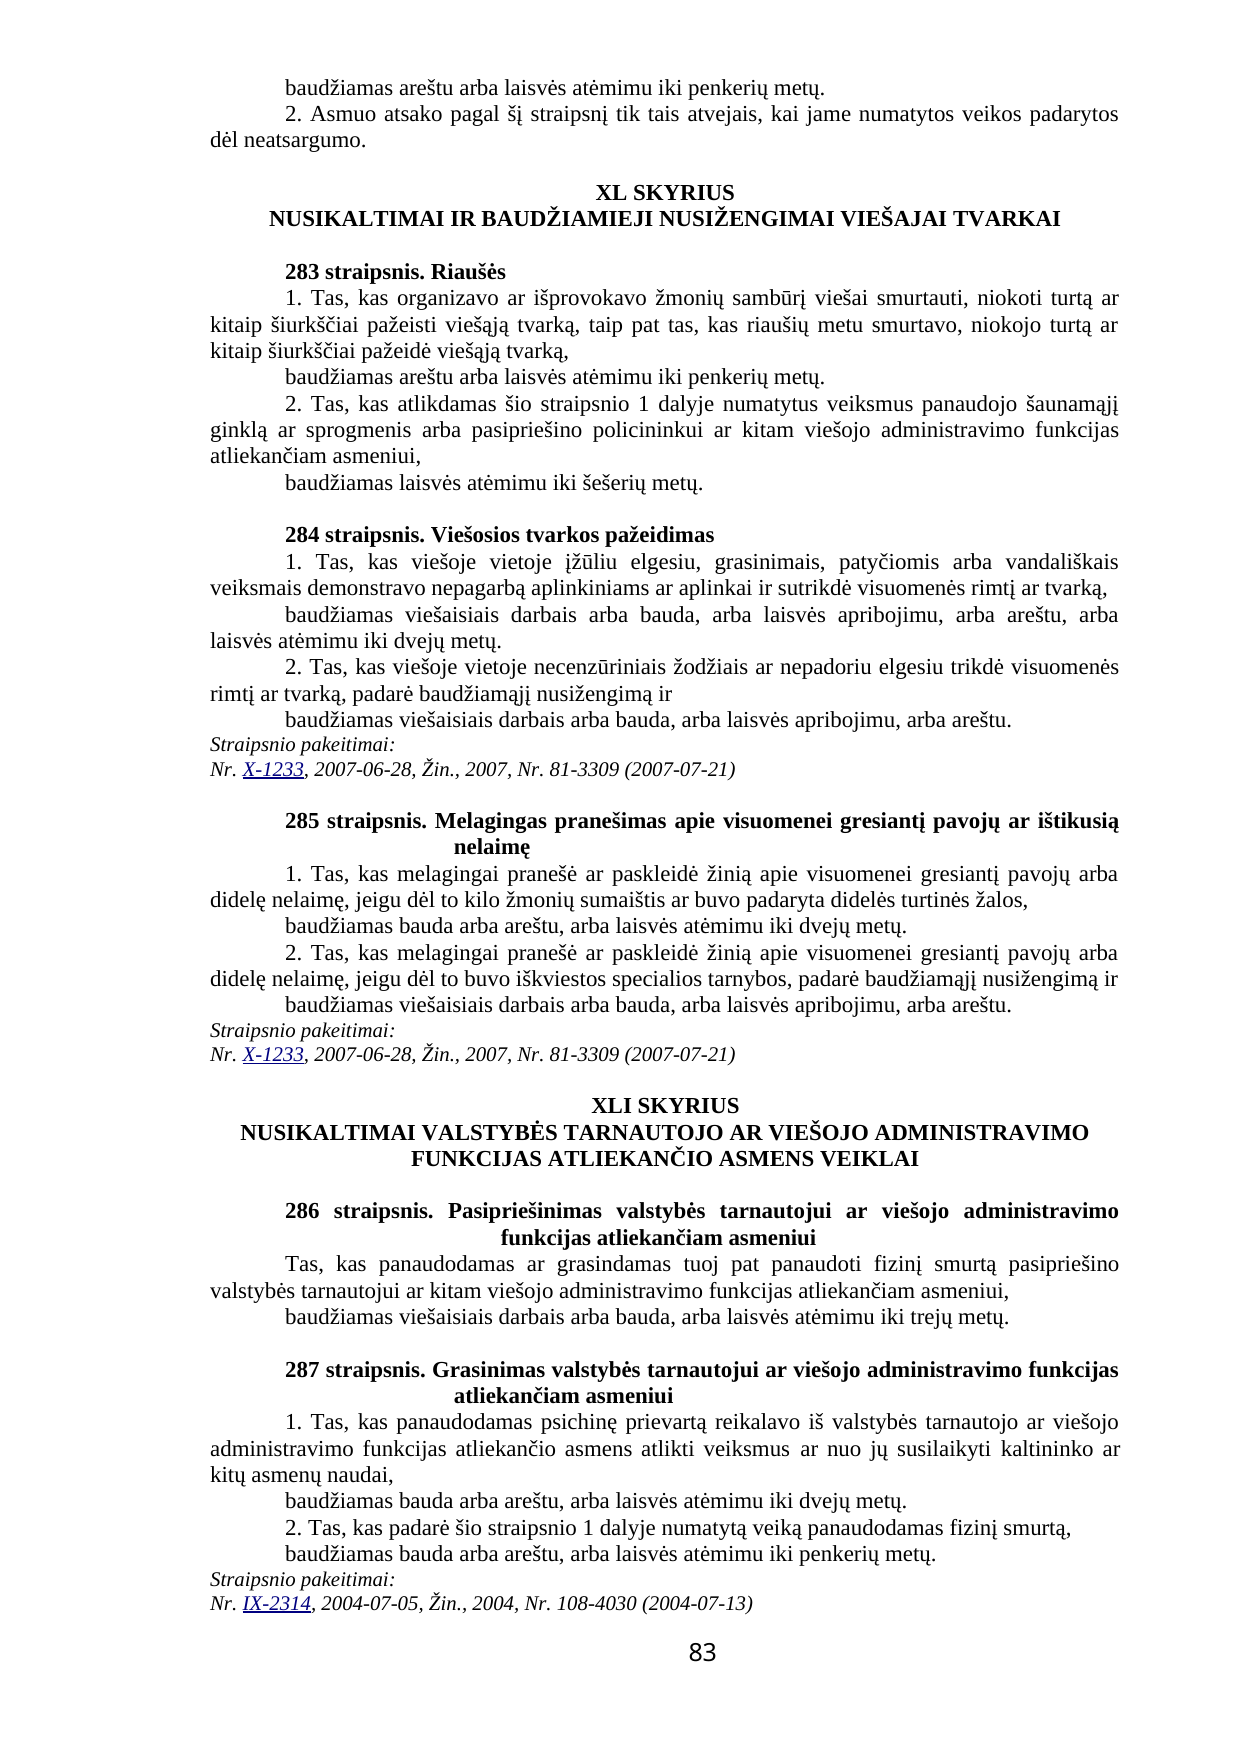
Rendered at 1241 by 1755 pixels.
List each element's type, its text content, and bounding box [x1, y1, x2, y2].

text baudžiamas bauda arba areštu, arba laisvės atėmimu iki dvejų metų. [210, 912, 1120, 939]
text NUSIKALTIMAI IR BAUDŽIAMIEJI NUSIŽENGIMAI VIEŠAJAI TVARKAI [210, 205, 1120, 232]
text Straipsnio pakeitimai: [210, 732, 1120, 756]
text baudžiamas viešaisiais darbais arba bauda, arba laisvės apribojimu, arba areštu. [210, 706, 1120, 732]
text 286 straipsnis. Pasipriešinimas valstybės tarnautojui ar viešojo administravimo funkcijas atliekančiam asmeniui [285, 1198, 1120, 1250]
text Nr. X-1233, 2007-06-28, Žin., 2007, Nr. 81-3309 (2007-07-21) [210, 1042, 1120, 1066]
text 285 straipsnis. Melagingas pranešimas apie visuomenei gresiantį pavojų ar ištikusią nelaimę [285, 807, 1120, 859]
text 283 straipsnis. Riaušės [210, 258, 1120, 284]
text Nr. IX-2314, 2004-07-05, Žin., 2004, Nr. 108-4030 (2004-07-13) [210, 1591, 1120, 1615]
text baudžiamas areštu arba laisvės atėmimu iki penkerių metų. [210, 73, 1120, 100]
text baudžiamas bauda arba areštu, arba laisvės atėmimu iki dvejų metų. [210, 1487, 1120, 1514]
text 284 straipsnis. Viešosios tvarkos pažeidimas [210, 522, 1120, 548]
text 2. Asmuo atsako pagal šį straipsnį tik tais atvejais, kai jame numatytos veikos padarytos dėl neatsargumo. [210, 100, 1120, 153]
text 1. Tas, kas organizavo ar išprovokavo žmonių sambūrį viešai smurtauti, niokoti turtą ar kitaip šiurkščiai pažeisti viešąją tvarką, taip pat tas, kas riaušių metu smurtavo, niokojo turtą ar kitaip šiurkščiai pažeidė viešąją tvarką, [210, 284, 1120, 363]
text 1. Tas, kas melagingai pranešė ar paskleidė žinią apie visuomenei gresiantį pavojų arba didelę nelaimę, jeigu dėl to kilo žmonių sumaištis ar buvo padaryta didelės turtinės žalos, [210, 859, 1120, 912]
text 287 straipsnis. Grasinimas valstybės tarnautojui ar viešojo administravimo funkcijas atliekančiam asmeniui [285, 1356, 1120, 1408]
text Tas, kas panaudodamas ar grasindamas tuoj pat panaudoti fizinį smurtą pasipriešino valstybės tarnautojui ar kitam viešojo administravimo funkcijas atliekančiam asmeniui, [210, 1250, 1120, 1303]
text 2. Tas, kas atlikdamas šio straipsnio 1 dalyje numatytus veiksmus panaudojo šaunamąjį ginklą ar sprogmenis arba pasipriešino policininkui ar kitam viešojo administravimo funkcijas atliekančiam asmeniui, [210, 390, 1120, 469]
text 2. Tas, kas padarė šio straipsnio 1 dalyje numatytą veiką panaudodamas fizinį smurtą, [210, 1514, 1120, 1540]
text 1. Tas, kas panaudodamas psichinę prievartą reikalavo iš valstybės tarnautojo ar viešojo administravimo funkcijas atliekančio asmens atlikti veiksmus ar nuo jų susilaikyti kaltininko ar kitų asmenų naudai, [210, 1408, 1120, 1487]
text baudžiamas laisvės atėmimu iki šešerių metų. [210, 469, 1120, 495]
text Nr. X-1233, 2007-06-28, Žin., 2007, Nr. 81-3309 (2007-07-21) [210, 756, 1120, 781]
text baudžiamas viešaisiais darbais arba bauda, arba laisvės apribojimu, arba areštu. [210, 991, 1120, 1018]
text XLI SKYRIUS [210, 1092, 1120, 1118]
text 1. Tas, kas viešoje vietoje įžūliu elgesiu, grasinimais, patyčiomis arba vandališkais veiksmais demonstravo nepagarbą aplinkiniams ar aplinkai ir sutrikdė visuomenės rimtį ar tvarką, [210, 548, 1120, 601]
text baudžiamas bauda arba areštu, arba laisvės atėmimu iki penkerių metų. [210, 1540, 1120, 1567]
text baudžiamas viešaisiais darbais arba bauda, arba laisvės apribojimu, arba areštu, arba laisvės atėmimu iki dvejų metų. [210, 601, 1120, 653]
text Straipsnio pakeitimai: [210, 1567, 1120, 1591]
text 2. Tas, kas viešoje vietoje necenzūriniais žodžiais ar nepadoriu elgesiu trikdė visuomenės rimtį ar tvarką, padarė baudžiamąjį nusižengimą ir [210, 653, 1120, 706]
text XL SKYRIUS [210, 179, 1120, 205]
text NUSIKALTIMAI VALSTYBĖS TARNAUTOJO AR VIEŠOJO ADMINISTRAVIMO FUNKCIJAS ATLIEKANČIO ASMENS VEIKLAI [210, 1118, 1120, 1171]
text 2. Tas, kas melagingai pranešė ar paskleidė žinią apie visuomenei gresiantį pavojų arba didelę nelaimę, jeigu dėl to buvo iškviestos specialios tarnybos, padarė baudžiamąjį nusižengimą ir [210, 939, 1120, 991]
text baudžiamas viešaisiais darbais arba bauda, arba laisvės atėmimu iki trejų metų. [210, 1303, 1120, 1329]
text Straipsnio pakeitimai: [210, 1018, 1120, 1042]
text baudžiamas areštu arba laisvės atėmimu iki penkerių metų. [210, 363, 1120, 390]
